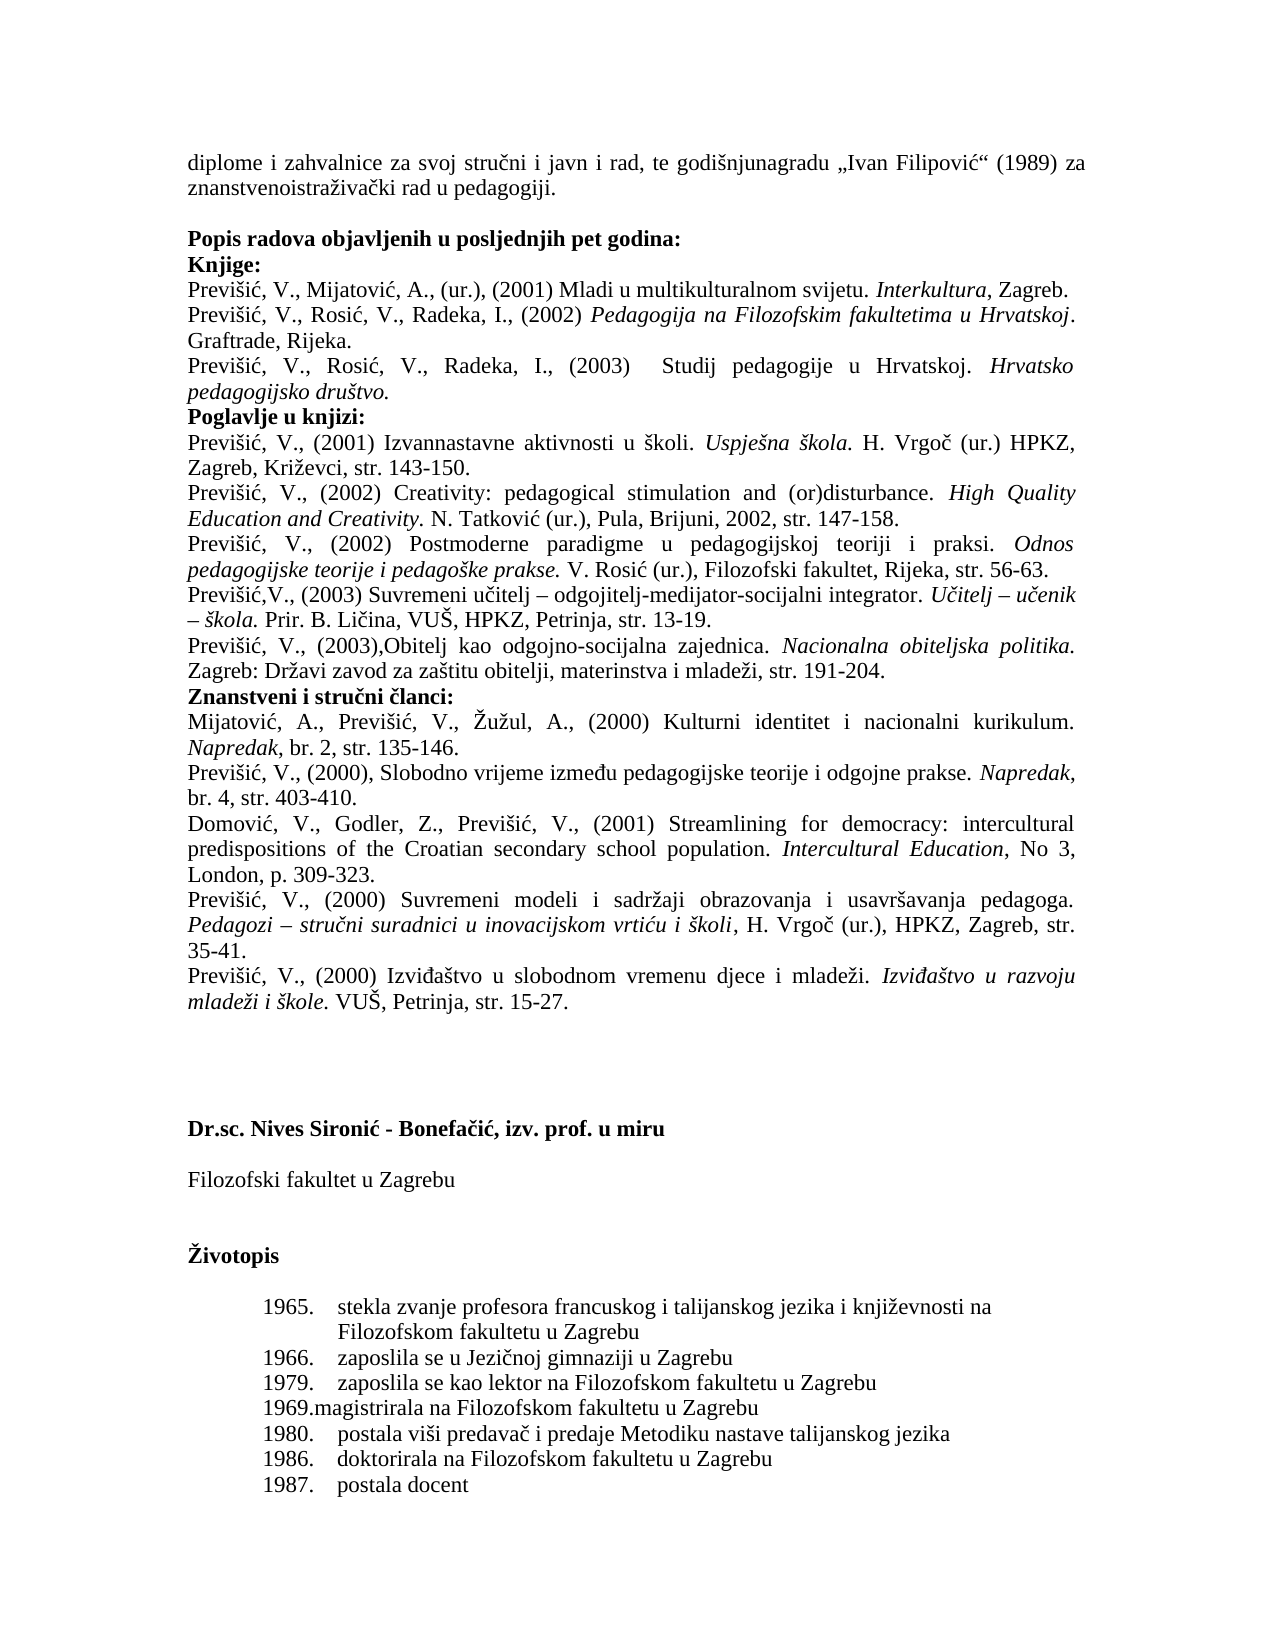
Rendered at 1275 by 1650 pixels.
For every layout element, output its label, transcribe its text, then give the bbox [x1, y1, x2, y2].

text Poglavlje u knjizi: [187, 404, 1076, 429]
text Znanstveni i stručni članci: [187, 684, 1076, 709]
list stekla zvanje profesora francuskog i talijanskog jezika i književnosti na [262, 1294, 1087, 1319]
text Životopis [187, 1243, 1087, 1268]
text 1986. doktorirala na Filozofskom fakultetu u Zagrebu [262, 1446, 1087, 1472]
text Previšić, V., Mijatović, A., (ur.), (2001) Mladi u multikulturalnom svijetu. Interkultura, Zagreb. [187, 277, 1076, 302]
list magistrirala na Filozofskom fakultetu u Zagrebu [262, 1395, 1087, 1421]
text Previšić, V., Rosić, V., Radeka, I., (2002) Pedagogija na Filozofskim fakultetima u Hrvatskoj. Graftrade, Rijeka. [187, 302, 1076, 353]
text Previšić, V., (2000) Suvremeni modeli i sadržaji obrazovanja i usavršavanja pedagoga. Pedagozi – stručni suradnici u inovacijskom vrtiću i školi, H. Vrgoč (ur.), HPKZ, Zagreb, str. 35-41. [187, 887, 1076, 963]
text Previšić, V., (2002) Postmoderne paradigme u pedagogijskoj teoriji i praksi. Odnos pedagogijske teorije i pedagoške prakse. V. Rosić (ur.), Filozofski fakultet, Rijeka, str. 56-63. [187, 531, 1076, 582]
text Previšić, V., (2000) Izviđaštvo u slobodnom vremenu djece i mladeži. Izviđaštvo u razvoju mladeži i škole. VUŠ, Petrinja, str. 15-27. [187, 963, 1076, 1014]
text Popis radova objavljenih u posljednjih pet godina: [187, 226, 1087, 252]
text Previšić, V., (2003),Obitelj kao odgojno-socijalna zajednica. Nacionalna obiteljska politika. Zagreb: Državi zavod za zaštitu obitelji, materinstva i mladeži, str. 191-204. [187, 633, 1076, 684]
text Filozofski fakultet u Zagrebu [187, 1167, 1087, 1192]
text Previšić,V., (2003) Suvremeni učitelj – odgojitelj-medijator-socijalni integrator. Učitelj – učenik – škola. Prir. B. Ličina, VUŠ, HPKZ, Petrinja, str. 13-19. [187, 582, 1076, 633]
text diplome i zahvalnice za svoj stručni i javn i rad, te godišnjunagradu „Ivan Filipović“ (1989) za znanstvenoistraživački rad u pedagogiji. [187, 150, 1087, 201]
text Previšić, V., (2001) Izvannastavne aktivnosti u školi. Uspješna škola. H. Vrgoč (ur.) HPKZ, Zagreb, Križevci, str. 143-150. [187, 429, 1076, 480]
text Dr.sc. Nives Sironić - Bonefačić, izv. prof. u miru [187, 1116, 1087, 1141]
text 1980. postala viši predavač i predaje Metodiku nastave talijanskog jezika [262, 1421, 1087, 1446]
text Previšić, V., Rosić, V., Radeka, I., (2003) Studij pedagogije u Hrvatskoj. Hrvatsko pedagogijsko društvo. [187, 353, 1076, 404]
text Filozofskom fakultetu u Zagrebu [337, 1319, 1087, 1344]
text Knjige: [187, 252, 1076, 277]
text 1987. postala docent [187, 1472, 1087, 1497]
text 1979. zaposlila se kao lektor na Filozofskom fakultetu u Zagrebu [262, 1370, 1087, 1395]
text Mijatović, A., Previšić, V., Žužul, A., (2000) Kulturni identitet i nacionalni kurikulum. Napredak, br. 2, str. 135-146. [187, 709, 1076, 760]
list zaposlila se u Jezičnoj gimnaziji u Zagrebu [262, 1344, 1087, 1370]
text Domović, V., Godler, Z., Previšić, V., (2001) Streamlining for democracy: intercultural predispositions of the Croatian secondary school population. Intercultural Education, No 3, London, p. 309-323. [187, 811, 1076, 887]
text Previšić, V., (2000), Slobodno vrijeme između pedagogijske teorije i odgojne prakse. Napredak, br. 4, str. 403-410. [187, 760, 1076, 811]
text Previšić, V., (2002) Creativity: pedagogical stimulation and (or)disturbance. High Quality Education and Creativity. N. Tatković (ur.), Pula, Brijuni, 2002, str. 147-158. [187, 480, 1076, 531]
